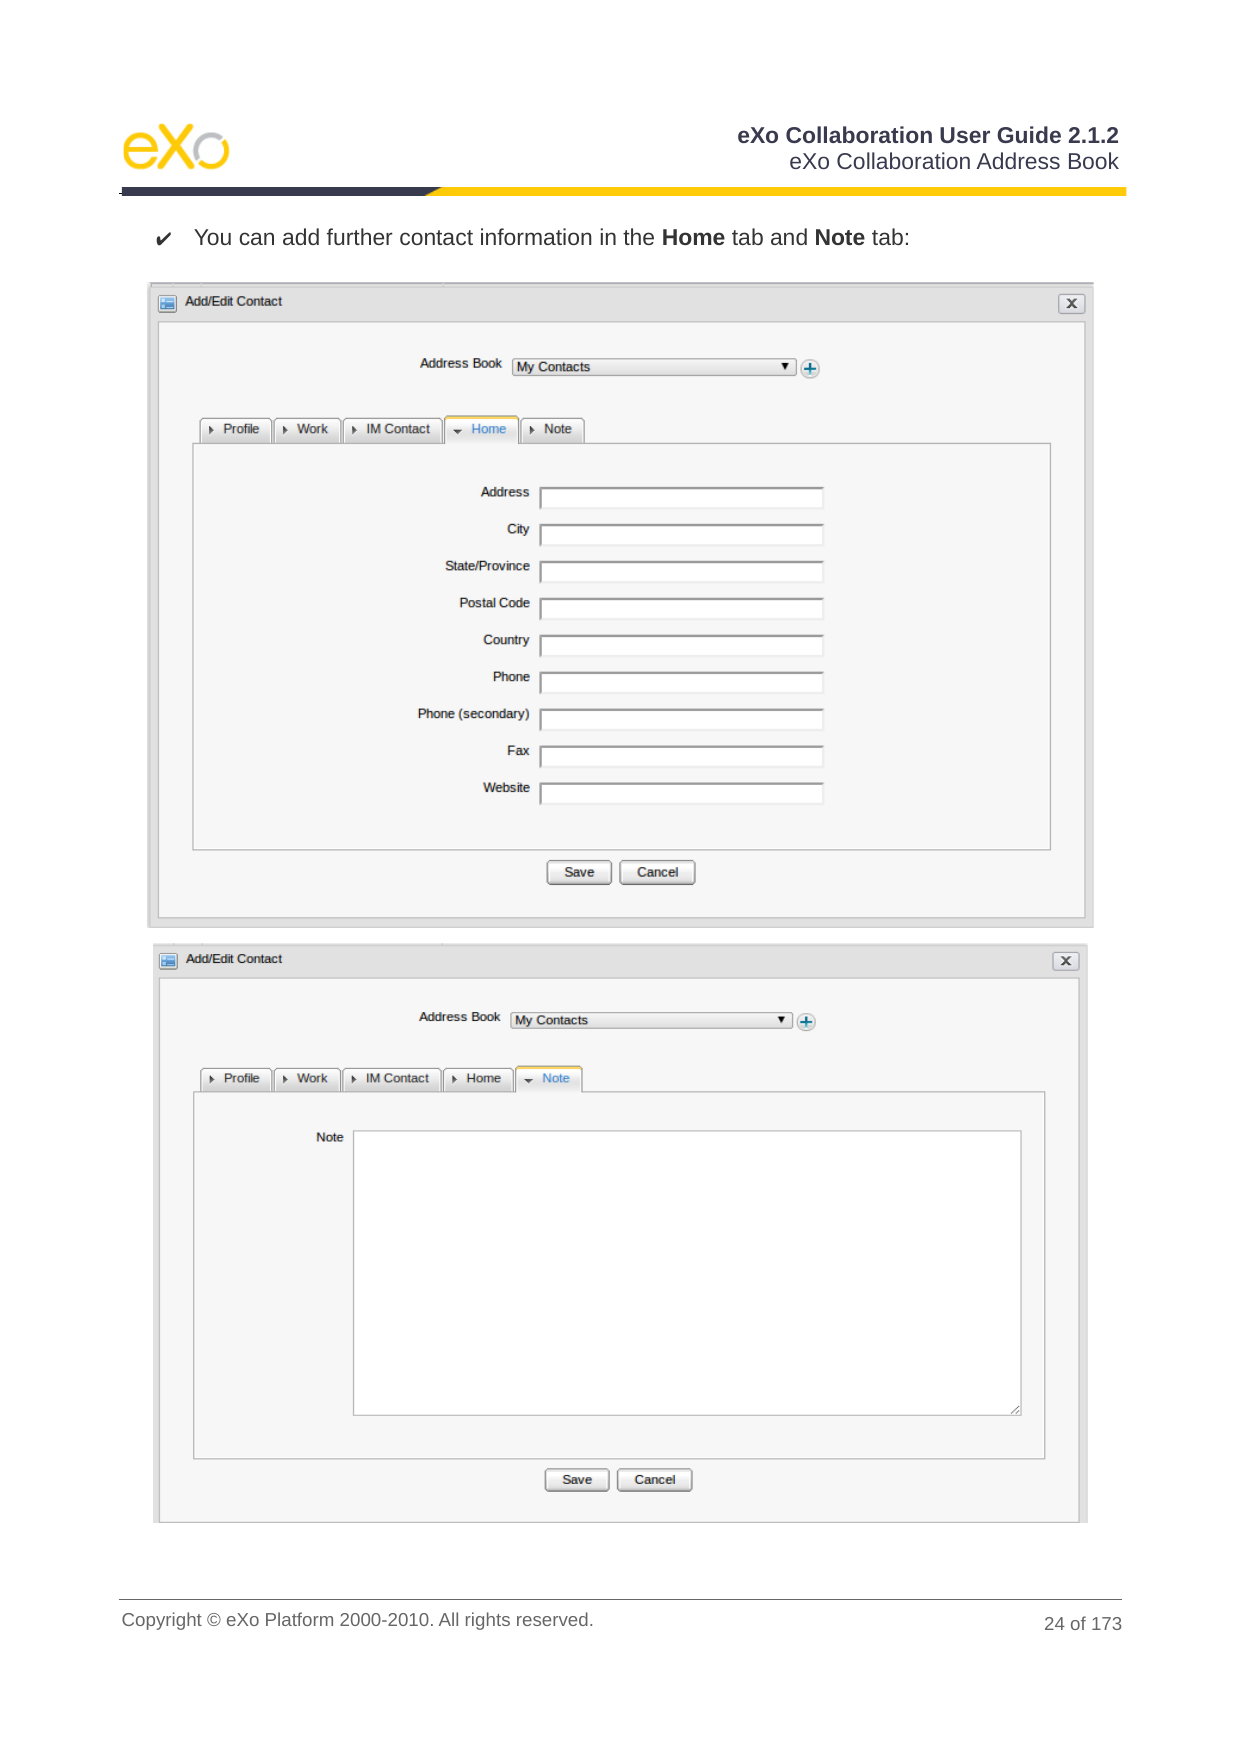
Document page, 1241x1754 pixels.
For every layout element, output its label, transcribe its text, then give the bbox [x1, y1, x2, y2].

picture [146, 282, 1094, 928]
list You can add further contact information in the Home tab and Note tab: [156, 223, 1122, 250]
picture [121, 187, 1127, 196]
picture [123, 123, 230, 170]
picture [153, 943, 1088, 1523]
